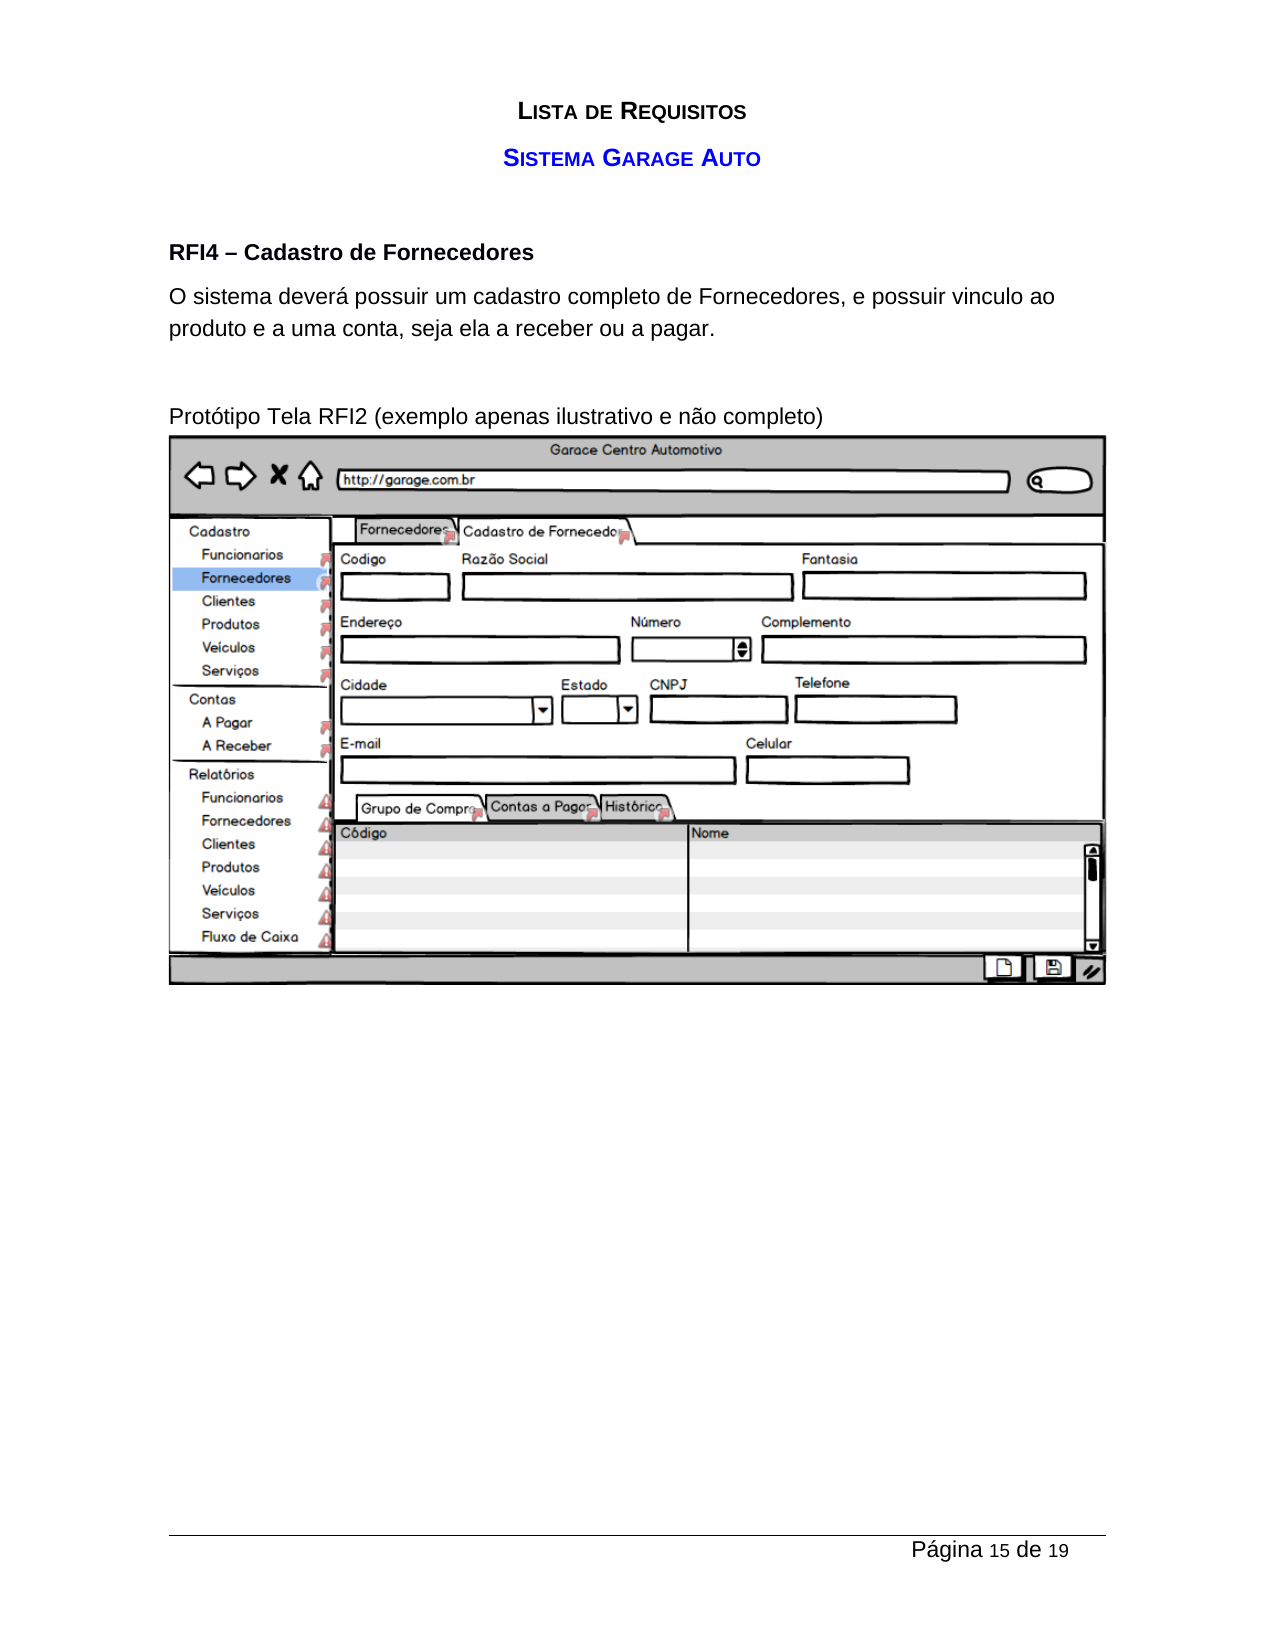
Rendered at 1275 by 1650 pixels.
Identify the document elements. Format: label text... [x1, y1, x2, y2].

text O sistema deverá possuir um cadastro completo de Fornecedores, e possuir vinculo ao produto e a uma conta, seja ela a receber ou a pagar. [169, 283, 1106, 341]
subtitle RFI4 – Cadastro de Fornecedores [169, 239, 1106, 265]
text Protótipo Tela RFI2 (exemplo apenas ilustrativo e não completo) [169, 403, 1106, 429]
picture [168, 434, 1107, 985]
